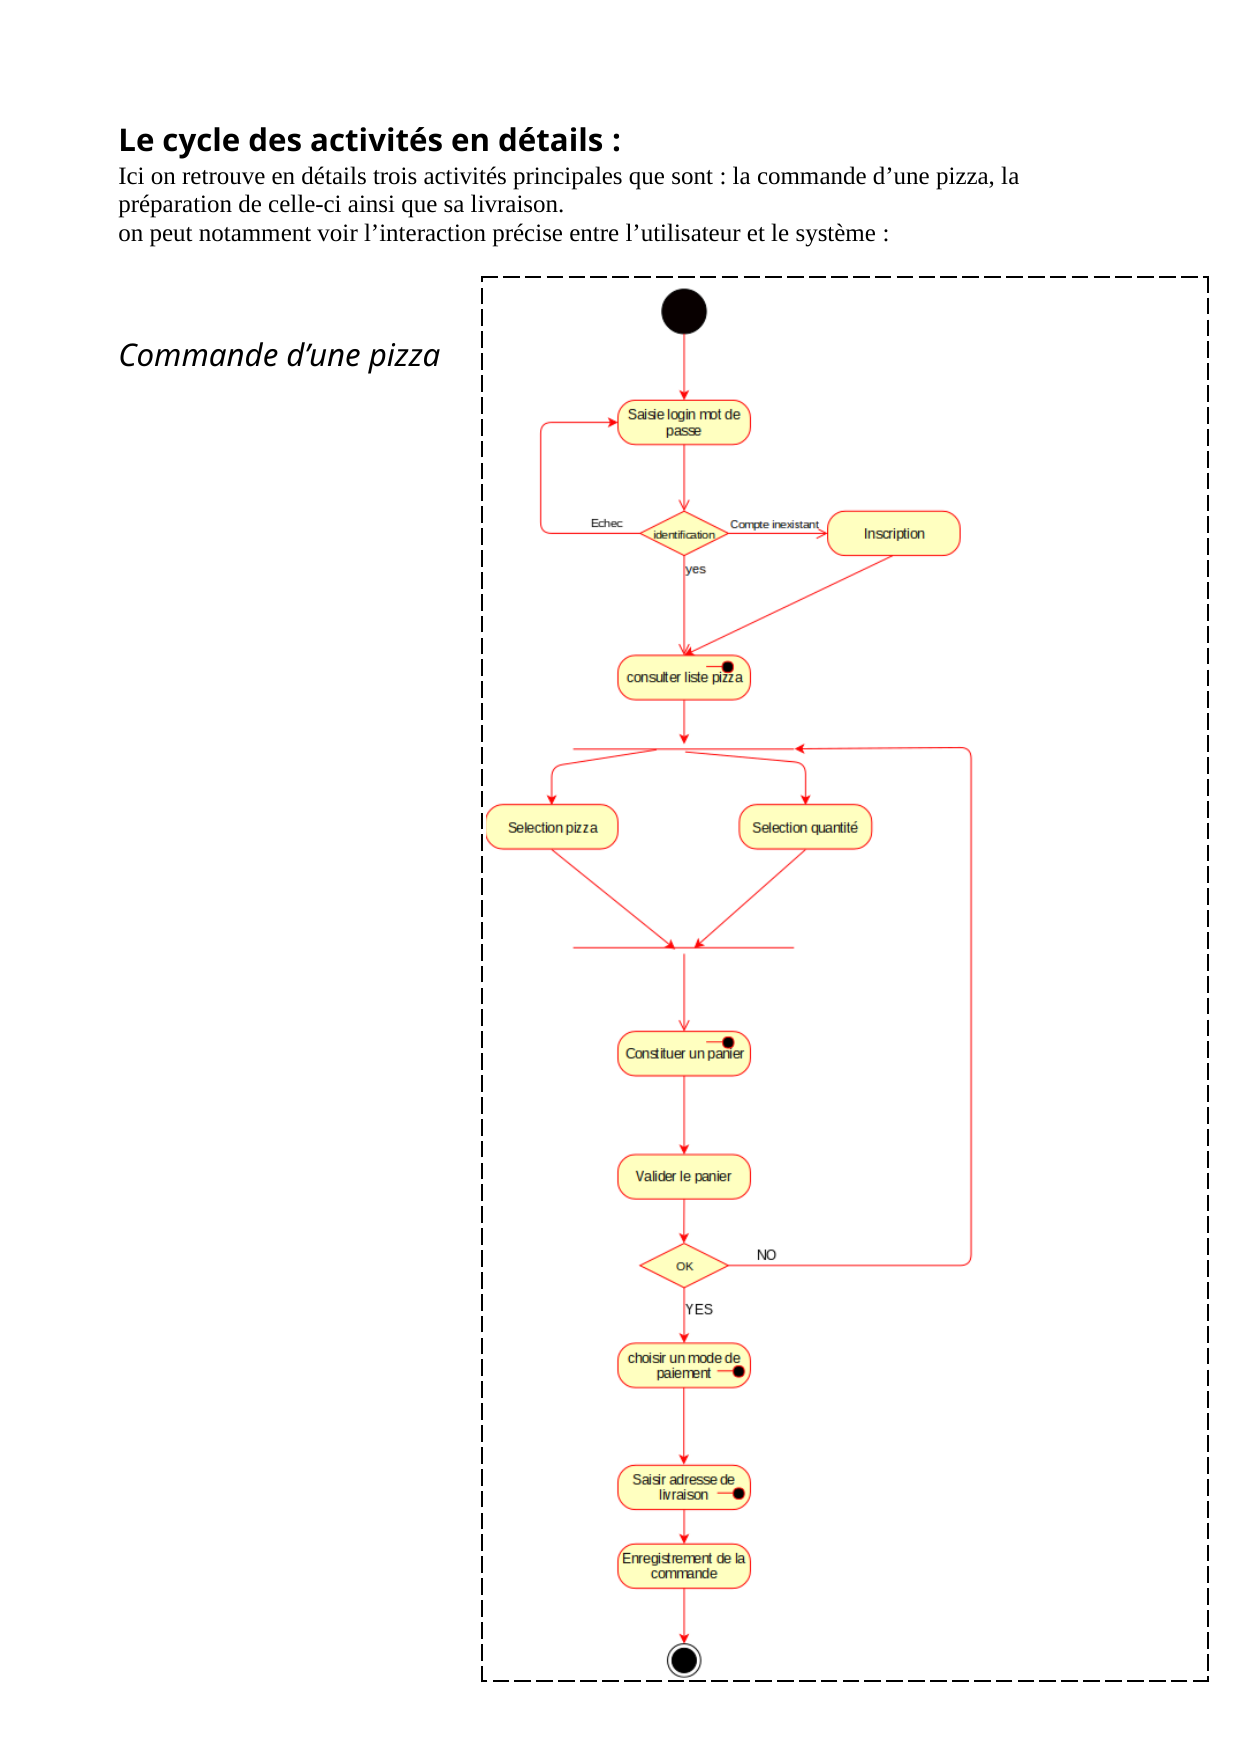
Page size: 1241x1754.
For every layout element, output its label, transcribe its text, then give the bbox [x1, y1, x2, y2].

text Ici on retrouve en détails trois activités principales que sont : la commande d’une pizza, la préparation de celle-ci ainsi que sa livraison. [118, 161, 1122, 218]
picture [486, 280, 1205, 1678]
text on peut notamment voir l’interaction précise entre l’utilisateur et le système : [118, 218, 1122, 247]
text Le cycle des activités en détails : [118, 118, 1122, 161]
text Commande d’une pizza [118, 333, 481, 376]
